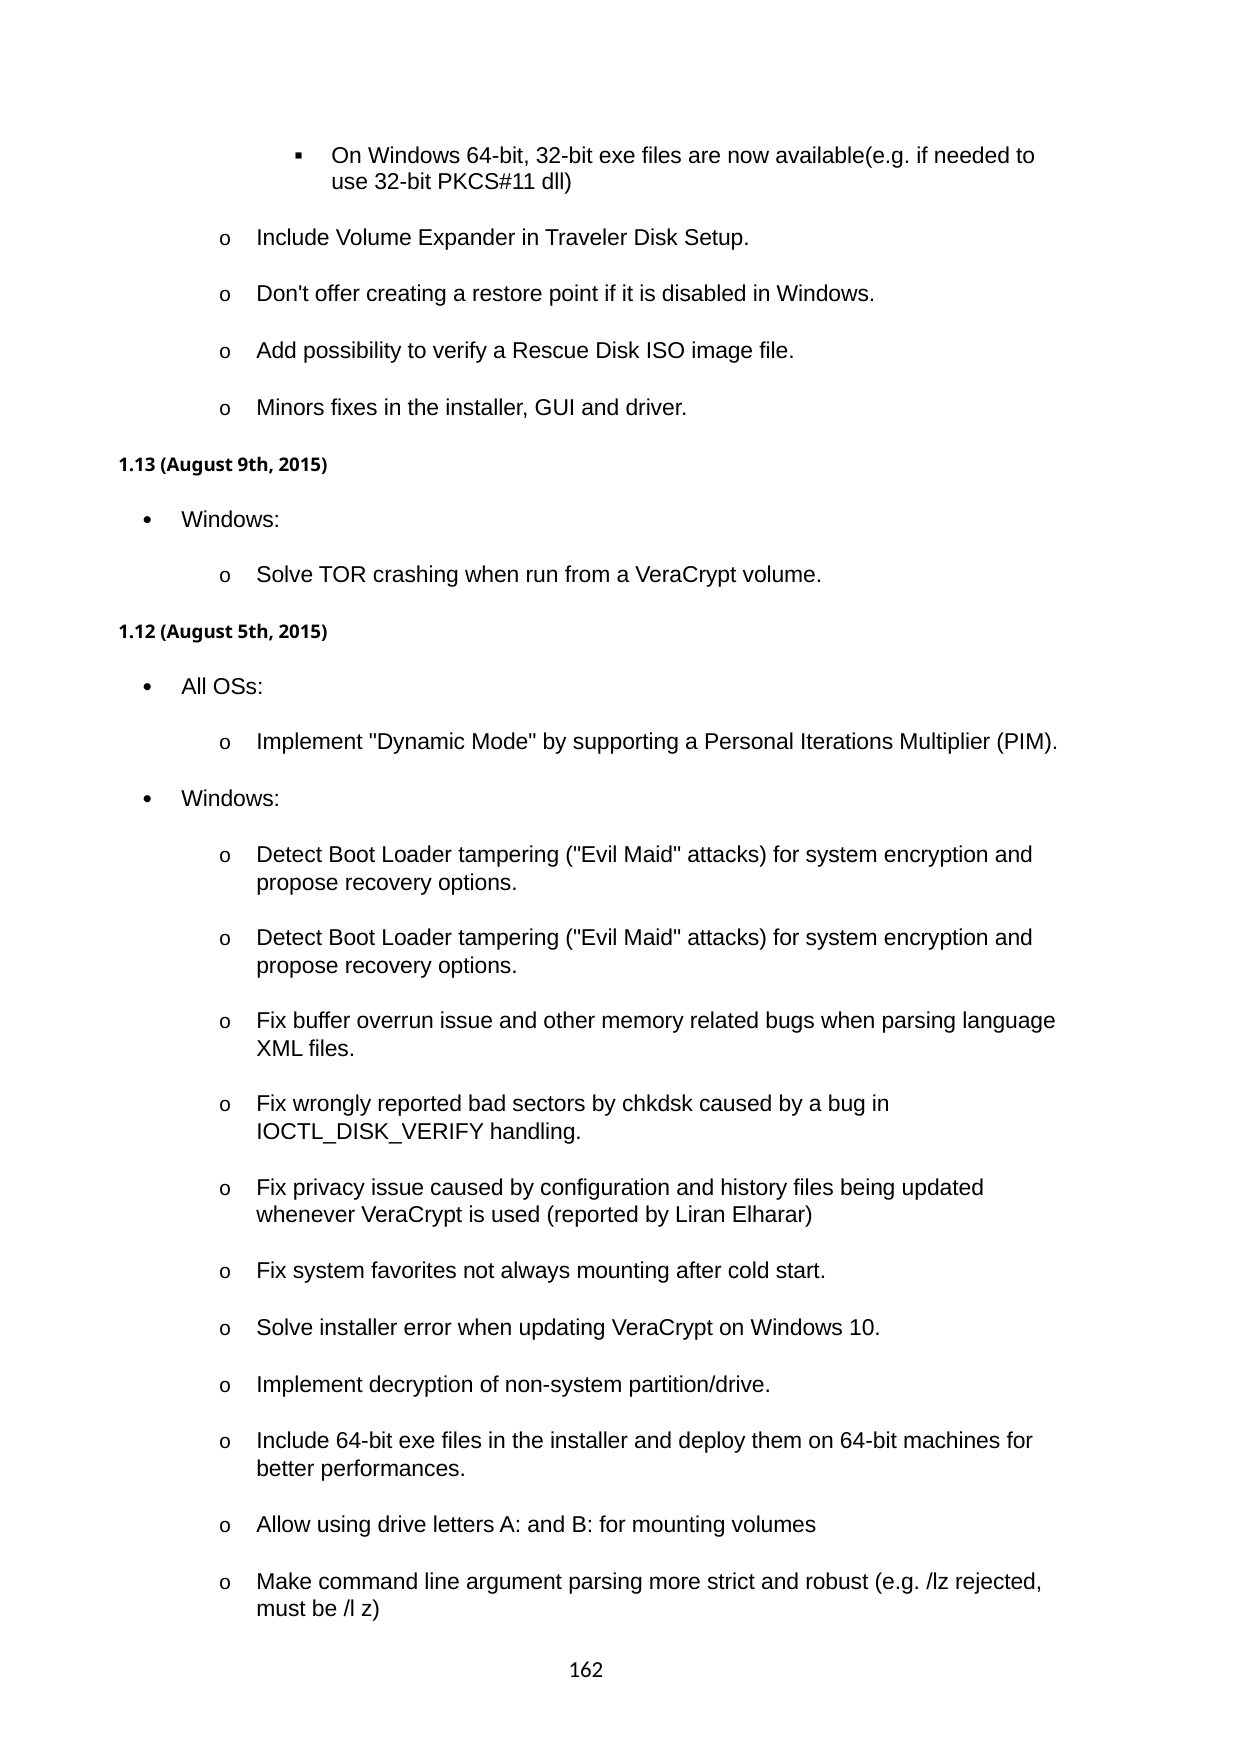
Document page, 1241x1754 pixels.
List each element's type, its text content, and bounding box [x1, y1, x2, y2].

list Implement "Dynamic Mode" by supporting a Personal Iterations Multiplier (PIM). [219, 728, 1065, 756]
text 1.13 (August 9th, 2015) [118, 451, 1065, 477]
list Detect Boot Loader tampering ("Evil Maid" attacks) for system encryption and propose recovery options. [219, 924, 1065, 978]
list Fix privacy issue caused by configuration and history files being updated whenever VeraCrypt is used (reported by Liran Elharar) [219, 1174, 1065, 1228]
list Include Volume Expander in Traveler Disk Setup. [219, 223, 1065, 251]
list Windows: [144, 506, 1065, 532]
list Don't offer creating a restore point if it is disabled in Windows. [219, 280, 1065, 308]
list Minors fixes in the installer, GUI and driver. [219, 394, 1065, 422]
list Detect Boot Loader tampering ("Evil Maid" attacks) for system encryption and propose recovery options. [219, 841, 1065, 895]
list Implement decryption of non-system partition/drive. [219, 1371, 1065, 1398]
list Add possibility to verify a Rescue Disk ISO image file. [219, 337, 1065, 365]
list Windows: [144, 785, 1065, 812]
list Fix wrongly reported bad sectors by chkdsk caused by a bug in IOCTL_DISK_VERIFY handling. [219, 1090, 1065, 1144]
list Make command line argument parsing more strict and robust (e.g. /lz rejected, must be /l z) [219, 1568, 1065, 1622]
list Include 64-bit exe files in the installer and deploy them on 64-bit machines for better performances. [219, 1427, 1065, 1482]
list Allow using drive letters A: and B: for mounting volumes [219, 1511, 1065, 1538]
list Fix system favorites not always mounting after cold start. [219, 1257, 1065, 1284]
list Fix buffer overrun issue and other memory related bugs when parsing language XML files. [219, 1007, 1065, 1061]
text 1.12 (August 5th, 2015) [118, 618, 1065, 644]
list Solve TOR crashing when run from a VeraCrypt volume. [219, 561, 1065, 589]
list All OSs: [144, 673, 1065, 699]
list On Windows 64-bit, 32-bit exe files are now available(e.g. if needed to use 32-bit PKCS#11 dll) [294, 142, 1065, 194]
list Solve installer error when updating VeraCrypt on Windows 10. [219, 1314, 1065, 1341]
